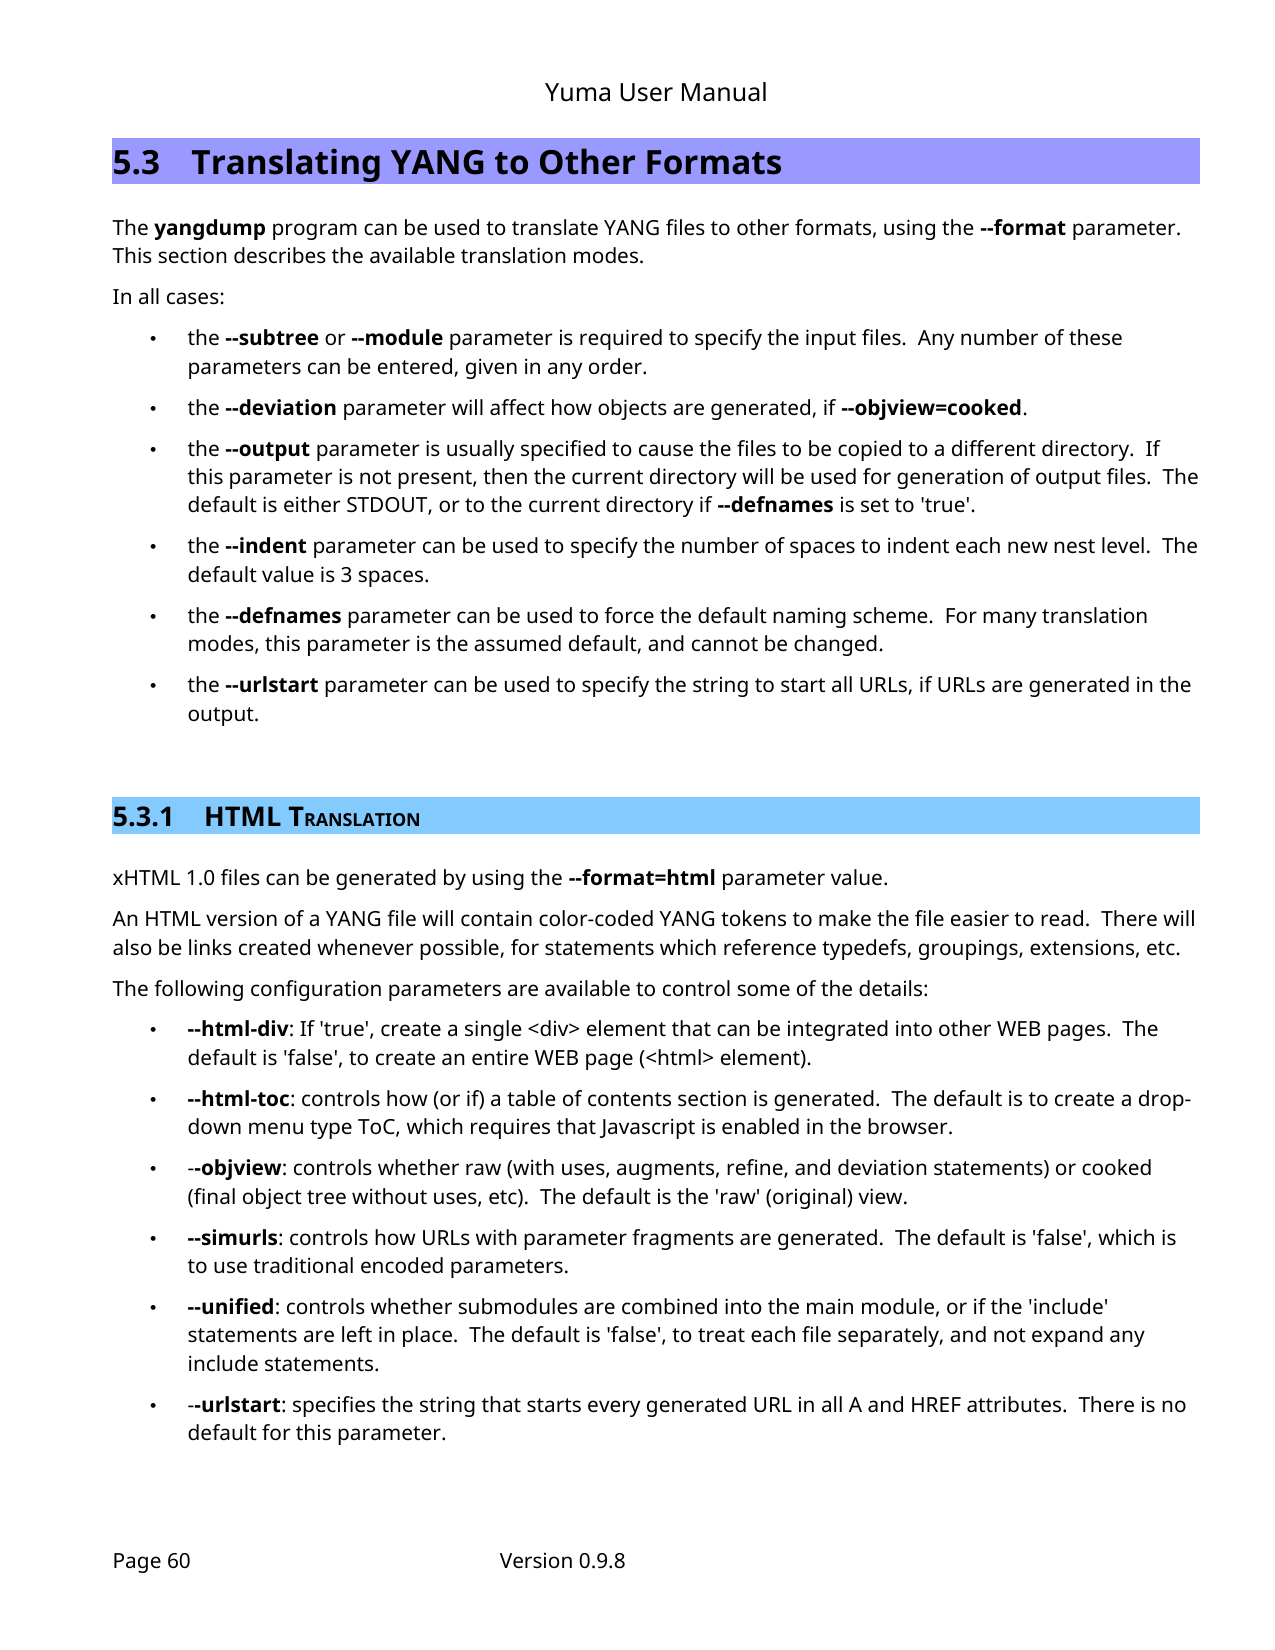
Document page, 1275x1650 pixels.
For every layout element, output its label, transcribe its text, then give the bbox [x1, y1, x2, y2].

text The yangdump program can be used to translate YANG files to other formats, using the --format parameter. This section describes the available translation modes. [112, 213, 1200, 270]
list --objview: controls whether raw (with uses, augments, refine, and deviation statements) or cooked (final object tree without uses, etc). The default is the 'raw' (original) view. [150, 1153, 1200, 1210]
list the --subtree or --module parameter is required to specify the input files. Any number of these parameters can be entered, given in any order. [150, 323, 1200, 380]
list the --deviation parameter will affect how objects are generated, if --objview=cooked. [150, 393, 1200, 421]
list --html-div: If 'true', create a single <div> element that can be integrated into other WEB pages. The default is 'false', to create an entire WEB page (<html> element). [150, 1014, 1200, 1071]
list --html-toc: controls how (or if) a table of contents section is generated. The default is to create a drop-down menu type ToC, which requires that Javascript is enabled in the browser. [150, 1084, 1200, 1141]
list the --indent parameter can be used to specify the number of spaces to indent each new nest level. The default value is 3 spaces. [150, 532, 1200, 588]
subtitle HTML Translation [112, 797, 1200, 834]
list --urlstart: specifies the string that starts every generated URL in all A and HREF attributes. There is no default for this parameter. [150, 1390, 1200, 1447]
list the --defnames parameter can be used to force the default naming scheme. For many translation modes, this parameter is the assumed default, and cannot be changed. [150, 601, 1200, 658]
text xHTML 1.0 files can be generated by using the --format=html parameter value. [112, 863, 1200, 892]
text An HTML version of a YANG file will contain color-coded YANG tokens to make the file easier to read. There will also be links created whenever possible, for statements which reference typedefs, groupings, extensions, etc. [112, 904, 1200, 961]
text In all cases: [112, 282, 1200, 311]
subtitle Translating YANG to Other Formats [112, 138, 1200, 184]
list --simurls: controls how URLs with parameter fragments are generated. The default is 'false', which is to use traditional encoded parameters. [150, 1223, 1200, 1279]
list the --urlstart parameter can be used to specify the string to start all URLs, if URLs are generated in the output. [150, 670, 1200, 727]
list the --output parameter is usually specified to cause the files to be copied to a different directory. If this parameter is not present, then the current directory will be used for generation of output files. The default is either STDOUT, or to the current directory if --defnames is set to 'true'. [150, 434, 1200, 519]
text The following configuration parameters are available to control some of the details: [112, 974, 1200, 1002]
list --unified: controls whether submodules are combined into the main module, or if the 'include' statements are left in place. The default is 'false', to treat each file separately, and not expand any include statements. [150, 1292, 1200, 1377]
